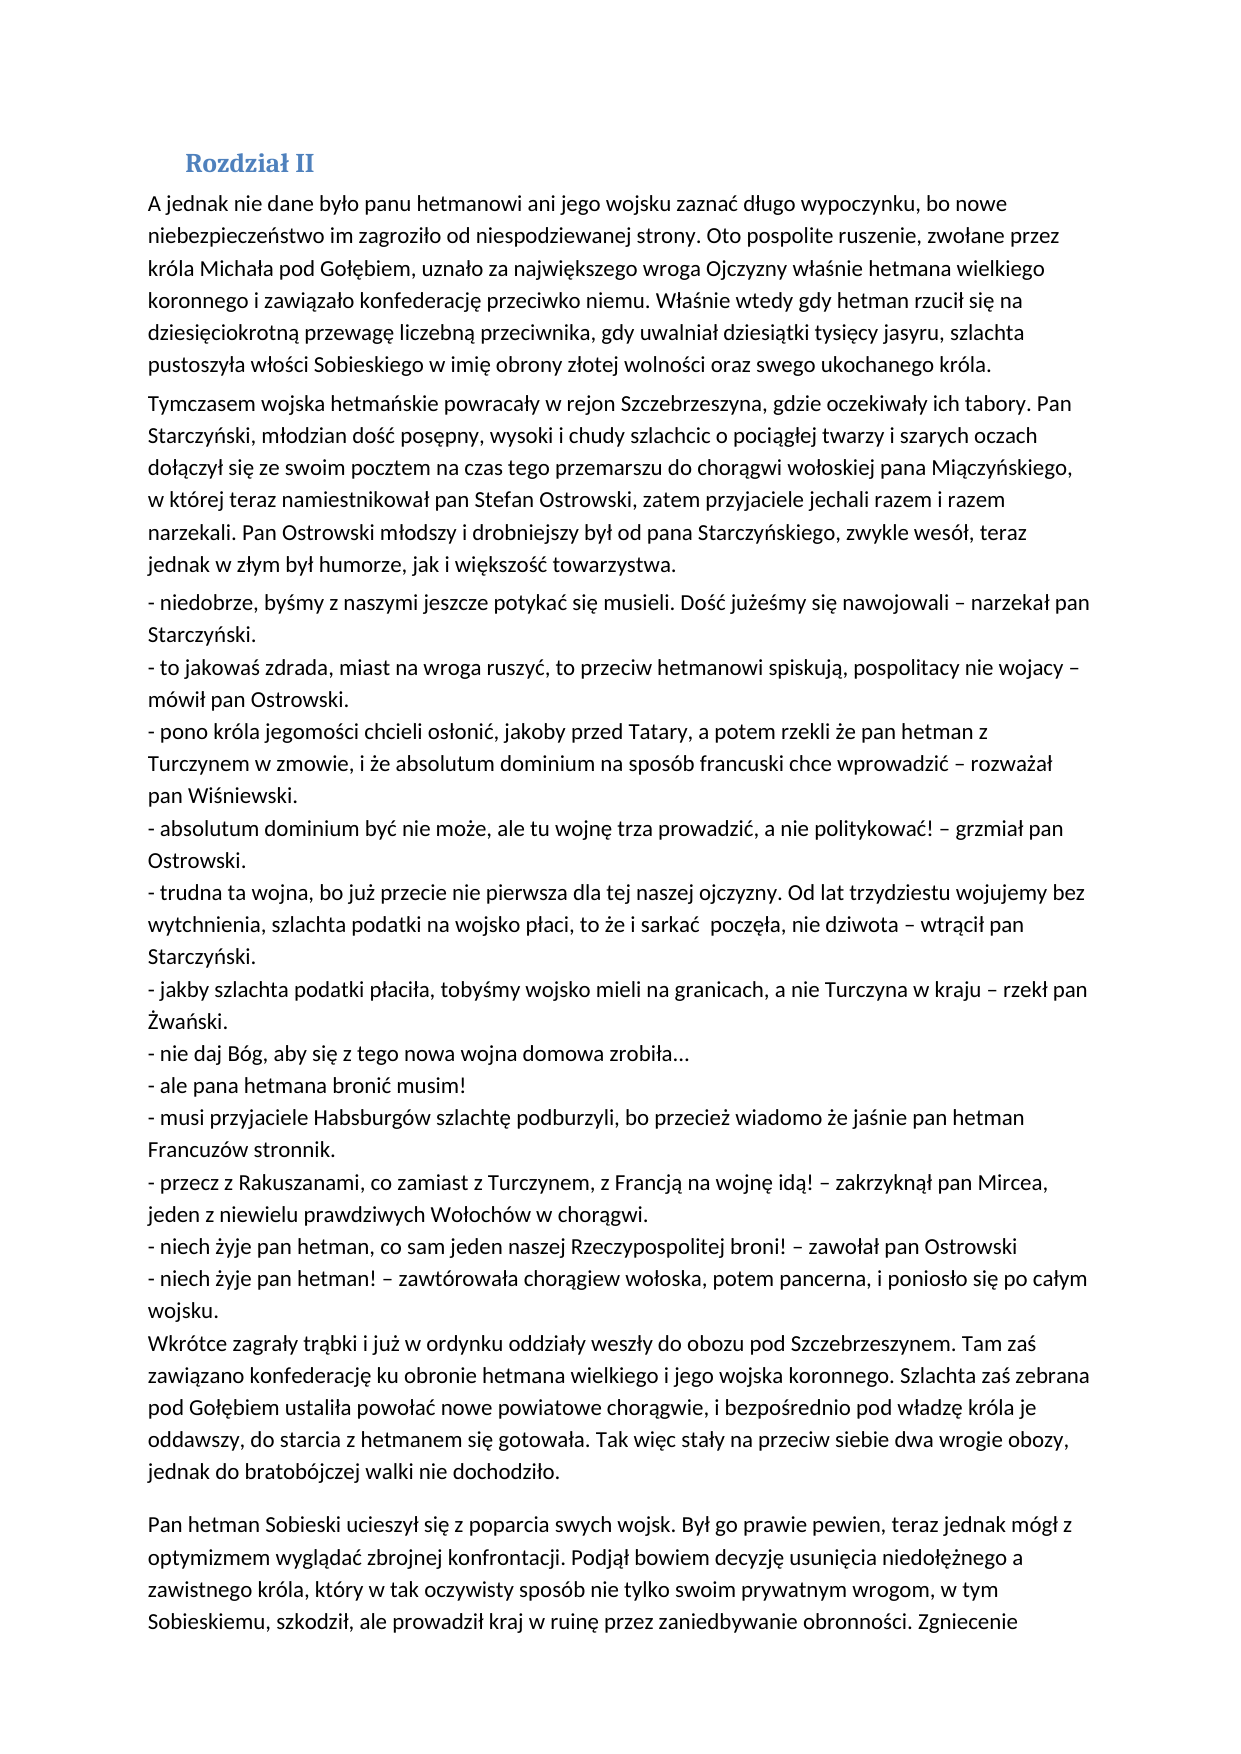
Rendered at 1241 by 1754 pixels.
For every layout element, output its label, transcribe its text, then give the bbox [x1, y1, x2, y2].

text - trudna ta wojna, bo już przecie nie pierwsza dla tej naszej ojczyzny. Od lat trzydziestu wojujemy bez wytchnienia, szlachta podatki na wojsko płaci, to że i sarkać poczęła, nie dziwota – wtrącił pan Starczyński. [148, 878, 1093, 971]
text - absolutum dominium być nie może, ale tu wojnę trza prowadzić, a nie politykować! – grzmiał pan Ostrowski. [148, 814, 1093, 874]
text A jednak nie dane było panu hetmanowi ani jego wojsku zaznać długo wypoczynku, bo nowe niebezpieczeństwo im zagroziło od niespodziewanej strony. Oto pospolite ruszenie, zwołane przez króla Michała pod Gołębiem, uznało za największego wroga Ojczyzny właśnie hetmana wielkiego koronnego i zawiązało konfederację przeciwko niemu. Właśnie wtedy gdy hetman rzucił się na dziesięciokrotną przewagę liczebną przeciwnika, gdy uwalniał dziesiątki tysięcy jasyru, szlachta pustoszyła włości Sobieskiego w imię obrony złotej wolności oraz swego ukochanego króla. [148, 189, 1093, 378]
text - pono króla jegomości chcieli osłonić, jakoby przed Tatary, a potem rzekli że pan hetman z Turczynem w zmowie, i że absolutum dominium na sposób francuski chce wprowadzić – rozważał pan Wiśniewski. [148, 717, 1093, 809]
text Tymczasem wojska hetmańskie powracały w rejon Szczebrzeszyna, gdzie oczekiwały ich tabory. Pan Starczyński, młodzian dość posępny, wysoki i chudy szlachcic o pociągłej twarzy i szarych oczach dołączył się ze swoim pocztem na czas tego przemarszu do chorągwi wołoskiej pana Miączyńskiego, w której teraz namiestnikował pan Stefan Ostrowski, zatem przyjaciele jechali razem i razem narzekali. Pan Ostrowski młodszy i drobniejszy był od pana Starczyńskiego, zwykle wesół, teraz jednak w złym był humorze, jak i większość towarzystwa. [148, 389, 1093, 578]
text Pan hetman Sobieski ucieszył się z poparcia swych wojsk. Był go prawie pewien, teraz jednak mógł z optymizmem wyglądać zbrojnej konfrontacji. Podjął bowiem decyzję usunięcia niedołężnego a zawistnego króla, który w tak oczywisty sposób nie tylko swoim prywatnym wrogom, w tym Sobieskiemu, szkodził, ale prowadził kraj w ruinę przez zaniedbywanie obronności. Zgniecenie [148, 1511, 1093, 1635]
text - niedobrze, byśmy z naszymi jeszcze potykać się musieli. Dość jużeśmy się nawojowali – narzekał pan Starczyński. [148, 588, 1093, 649]
text - niech żyje pan hetman, co sam jeden naszej Rzeczypospolitej broni! – zawołał pan Ostrowski [148, 1232, 1093, 1260]
text - jakby szlachta podatki płaciła, tobyśmy wojsko mieli na granicach, a nie Turczyna w kraju – rzekł pan Żwański. [148, 975, 1093, 1035]
text - musi przyjaciele Habsburgów szlachtę podburzyli, bo przecież wiadomo że jaśnie pan hetman Francuzów stronnik. [148, 1103, 1093, 1164]
text - to jakowaś zdrada, miast na wroga ruszyć, to przeciw hetmanowi spiskują, pospolitacy nie wojacy – mówił pan Ostrowski. [148, 653, 1093, 713]
text Wkrótce zagrały trąbki i już w ordynku oddziały weszły do obozu pod Szczebrzeszynem. Tam zaś zawiązano konfederację ku obronie hetmana wielkiego i jego wojska koronnego. Szlachta zaś zebrana pod Gołębiem ustaliła powołać nowe powiatowe chorągwie, i bezpośrednio pod władzę króla je oddawszy, do starcia z hetmanem się gotowała. Tak więc stały na przeciw siebie dwa wrogie obozy, jednak do bratobójczej walki nie dochodziło. [148, 1329, 1093, 1486]
text - nie daj Bóg, aby się z tego nowa wojna domowa zrobiła... [148, 1039, 1093, 1067]
text - ale pana hetmana bronić musim! [148, 1071, 1093, 1099]
text - niech żyje pan hetman! – zawtórowała chorągiew wołoska, potem pancerna, i poniosło się po całym wojsku. [148, 1264, 1093, 1324]
text - przecz z Rakuszanami, co zamiast z Turczynem, z Francją na wojnę idą! – zakrzyknął pan Mircea, jeden z niewielu prawdziwych Wołochów w chorągwi. [148, 1168, 1093, 1228]
